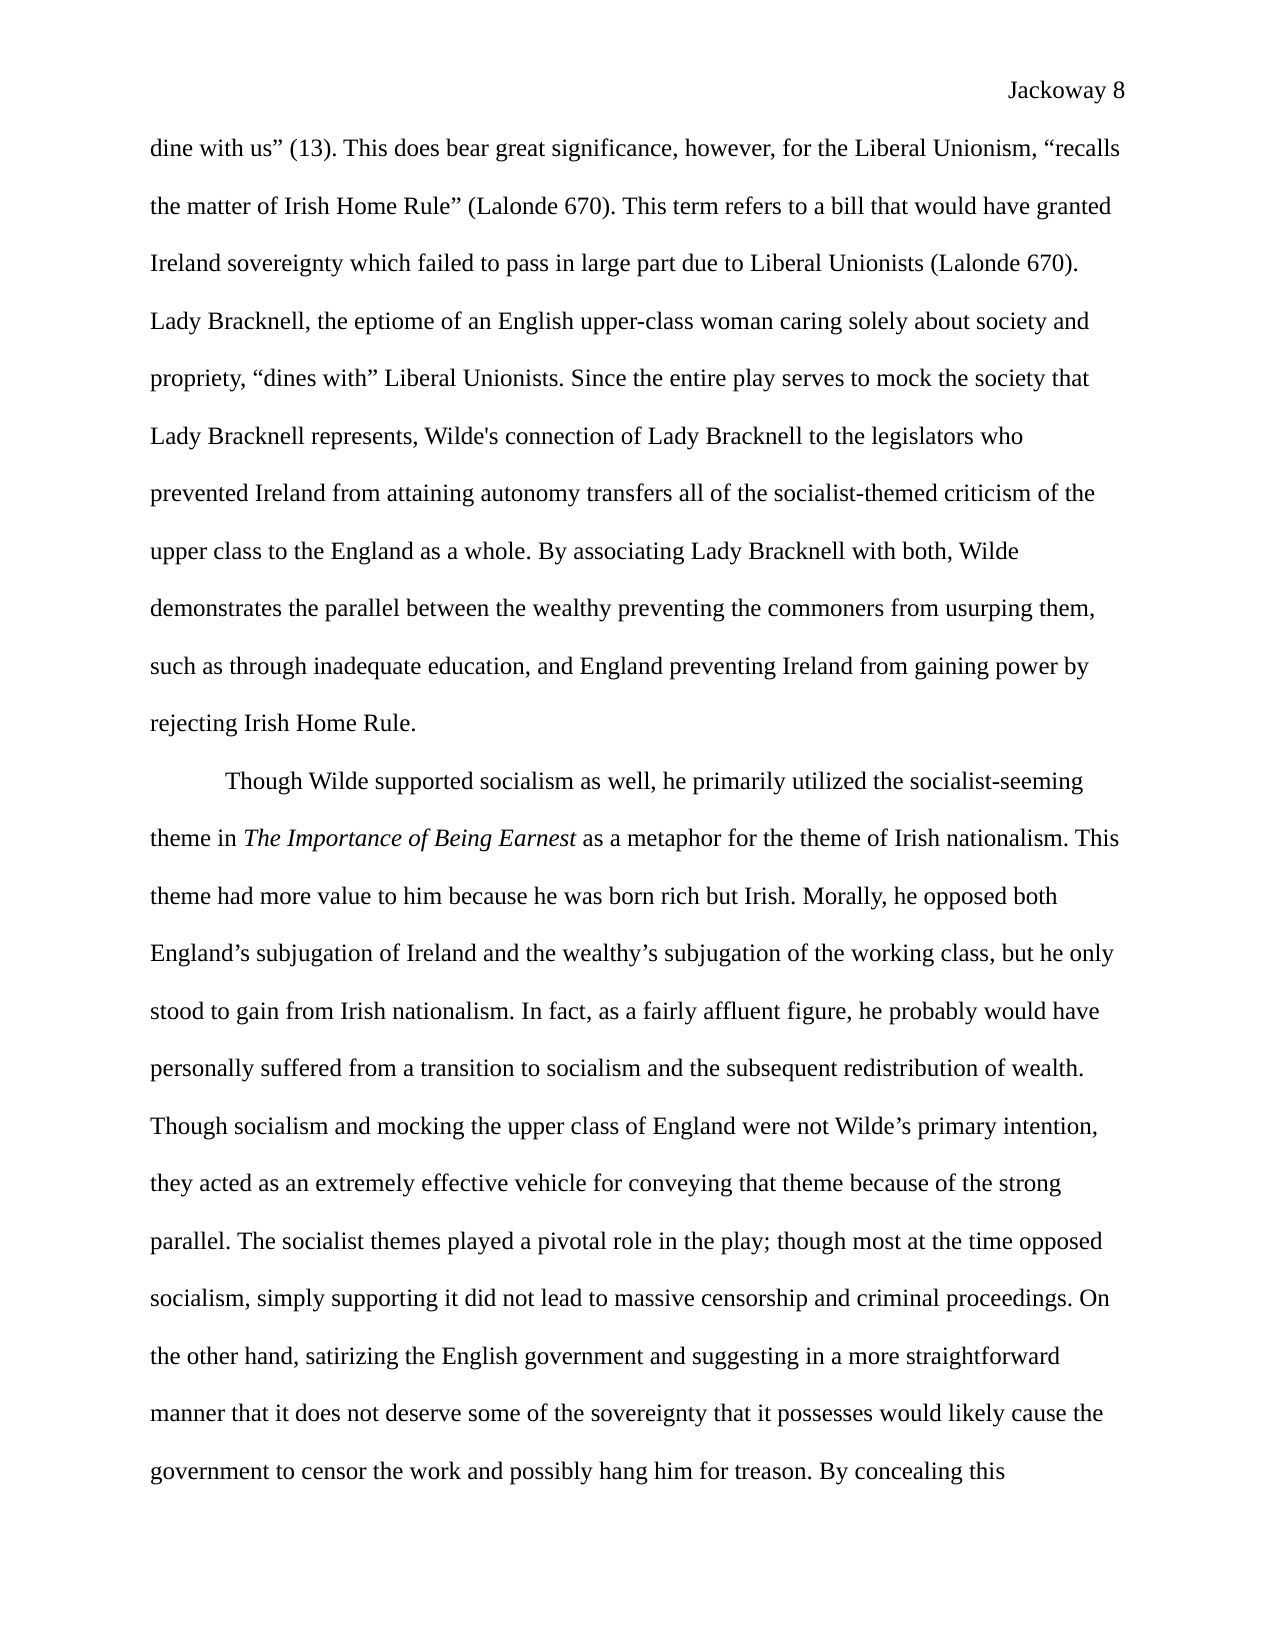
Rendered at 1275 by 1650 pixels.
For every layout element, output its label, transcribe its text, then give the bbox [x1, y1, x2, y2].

text Though Wilde supported socialism as well, he primarily utilized the socialist-seeming theme in The Importance of Being Earnest as a metaphor for the theme of Irish nationalism. This theme had more value to him because he was born rich but Irish. Morally, he opposed both England’s subjugation of Ireland and the wealthy’s subjugation of the working class, but he only stood to gain from Irish nationalism. In fact, as a fairly affluent figure, he probably would have personally suffered from a transition to socialism and the subsequent redistribution of wealth. Though socialism and mocking the upper class of England were not Wilde’s primary intention, they acted as an extremely effective vehicle for conveying that theme because of the strong parallel. The socialist themes played a pivotal role in the play; though most at the time opposed socialism, simply supporting it did not lead to massive censorship and criminal proceedings. On the other hand, satirizing the English government and suggesting in a more straightforward manner that it does not deserve some of the sovereignty that it possesses would likely cause the government to censor the work and possibly hang him for treason. By concealing this [150, 766, 1125, 1484]
text dine with us” (13). This does bear great significance, however, for the Liberal Unionism, “recalls the matter of Irish Home Rule” (Lalonde 670). This term refers to a bill that would have granted Ireland sovereignty which failed to pass in large part due to Liberal Unionists (Lalonde 670). Lady Bracknell, the eptiome of an English upper-class woman caring solely about society and propriety, “dines with” Liberal Unionists. Since the entire play serves to mock the society that Lady Bracknell represents, Wilde's connection of Lady Bracknell to the legislators who prevented Ireland from attaining autonomy transfers all of the socialist-themed criticism of the upper class to the England as a whole. By associating Lady Bracknell with both, Wilde demonstrates the parallel between the wealthy preventing the commoners from usurping them, such as through inadequate education, and England preventing Ireland from gaining power by rejecting Irish Home Rule. [150, 133, 1125, 737]
